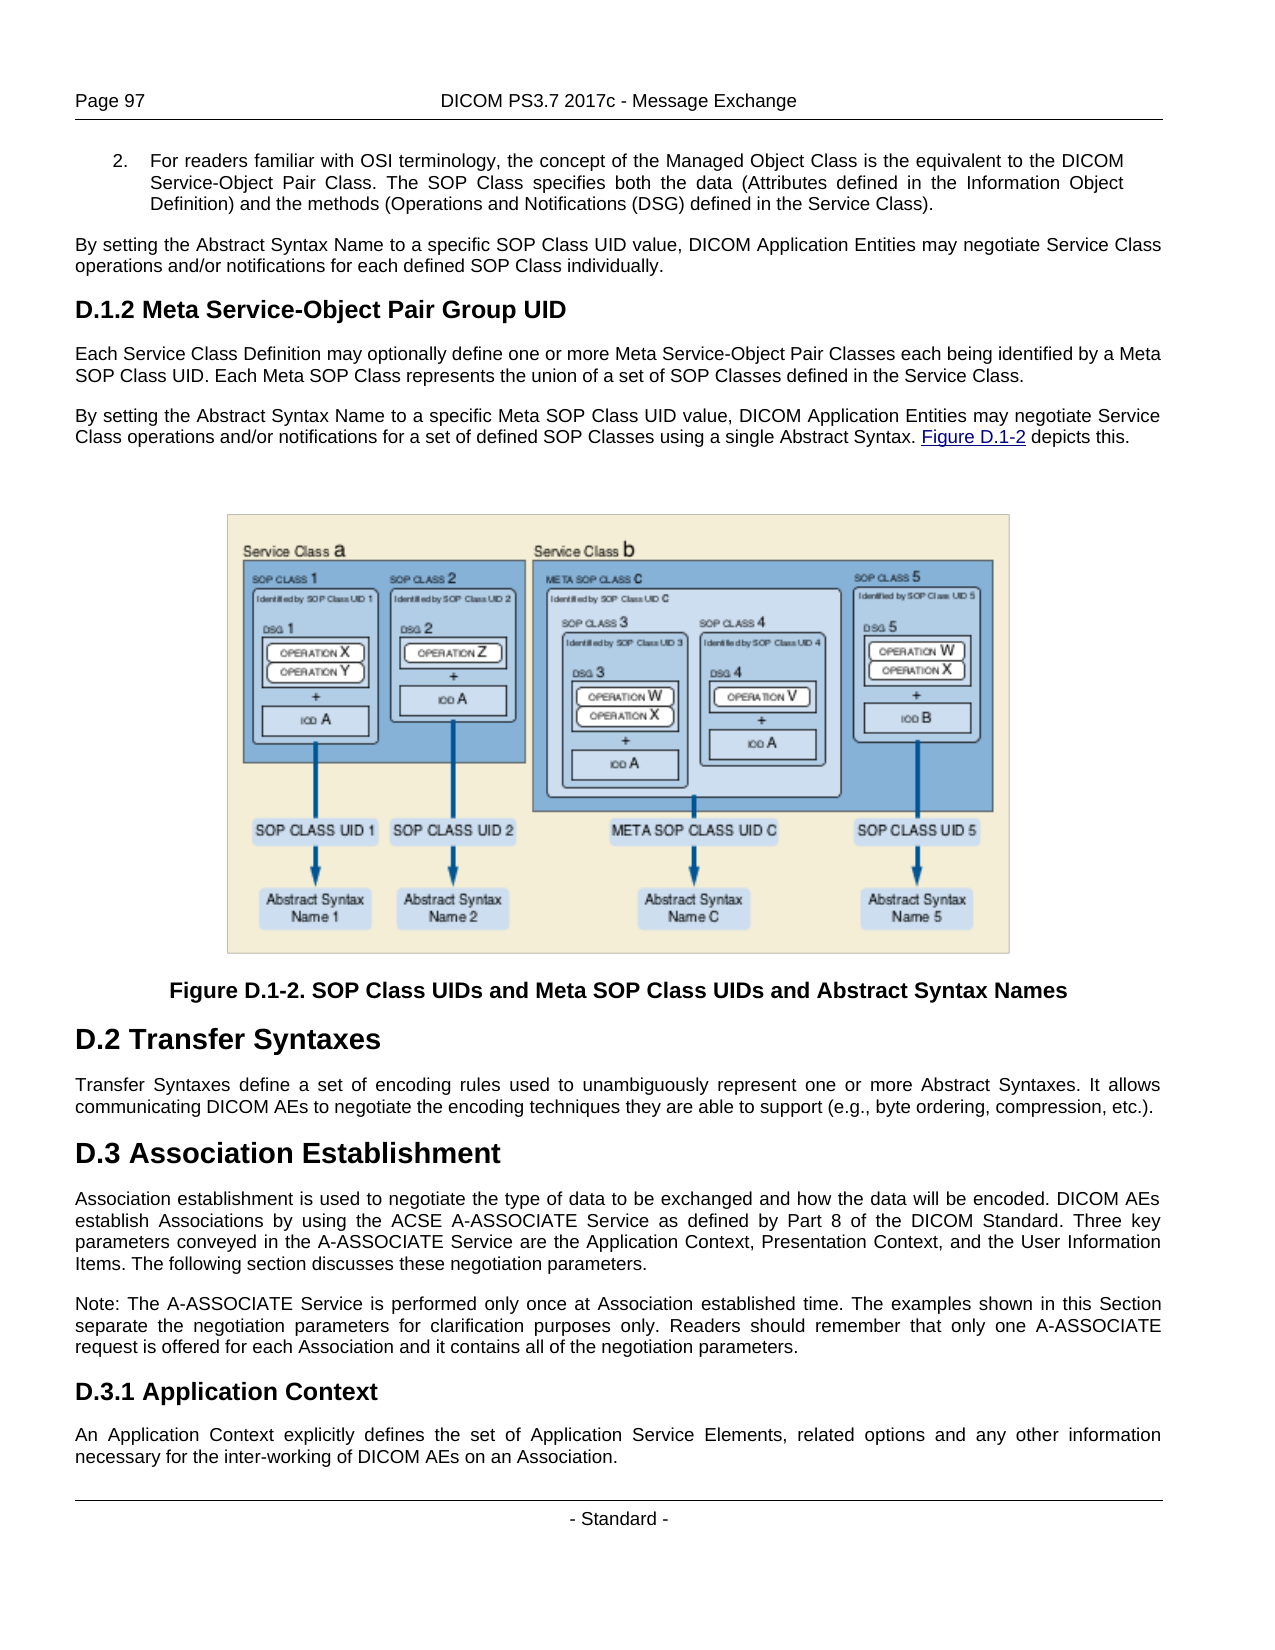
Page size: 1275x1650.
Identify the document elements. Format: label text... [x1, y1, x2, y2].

text D.1.2 Meta Service-Object Pair Group UID [75, 295, 1162, 324]
list For readers familiar with OSI terminology, the concept of the Managed Object Class is the equivalent to the DICOM Service-Object Pair Class. The SOP Class specifies both the data (Attributes defined in the Information Object Definition) and the methods (Operations and Notifications (DSG) defined in the Service Class). [112, 150, 1125, 215]
text Figure D.1-2. SOP Class UIDs and Meta SOP Class UIDs and Abstract Syntax Names [75, 977, 1162, 1003]
text By setting the Abstract Syntax Name to a specific Meta SOP Class UID value, DICOM Application Entities may negotiate Service Class operations and/or notifications for a set of defined SOP Classes using a single Abstract Syntax. Figure D.1-2 depicts this. [75, 405, 1162, 448]
text D.3.1 Application Context [75, 1377, 1162, 1405]
text Note: The A-ASSOCIATE Service is performed only once at Association established time. The examples shown in this Section separate the negotiation parameters for clarification purposes only. Readers should remember that only one A-ASSOCIATE request is offered for each Association and it contains all of the negotiation parameters. [75, 1293, 1162, 1358]
text Association establishment is used to negotiate the type of data to be exchanged and how the data will be encoded. DICOM AEs establish Associations by using the ACSE A-ASSOCIATE Service as defined by Part 8 of the DICOM Standard. Three key parameters conveyed in the A-ASSOCIATE Service are the Application Context, Presentation Context, and the User Information Items. The following section discusses these negotiation parameters. [75, 1188, 1162, 1274]
text Transfer Syntaxes define a set of encoding rules used to unambiguously represent one or more Abstract Syntaxes. It allows communicating DICOM AEs to negotiate the encoding techniques they are able to support (e.g., byte ordering, compression, etc.). [75, 1074, 1162, 1117]
text Each Service Class Definition may optionally define one or more Meta Service-Object Pair Classes each being identified by a Meta SOP Class UID. Each Meta SOP Class represents the union of a set of SOP Classes defined in the Service Class. [75, 343, 1162, 386]
picture [226, 514, 1011, 955]
text D.2 Transfer Syntaxes [75, 1022, 1162, 1055]
text D.3 Association Establishment [75, 1136, 1162, 1169]
text An Application Context explicitly defines the set of Application Service Elements, related options and any other information necessary for the inter-working of DICOM AEs on an Association. [75, 1424, 1162, 1467]
text By setting the Abstract Syntax Name to a specific SOP Class UID value, DICOM Application Entities may negotiate Service Class operations and/or notifications for each defined SOP Class individually. [75, 233, 1162, 277]
